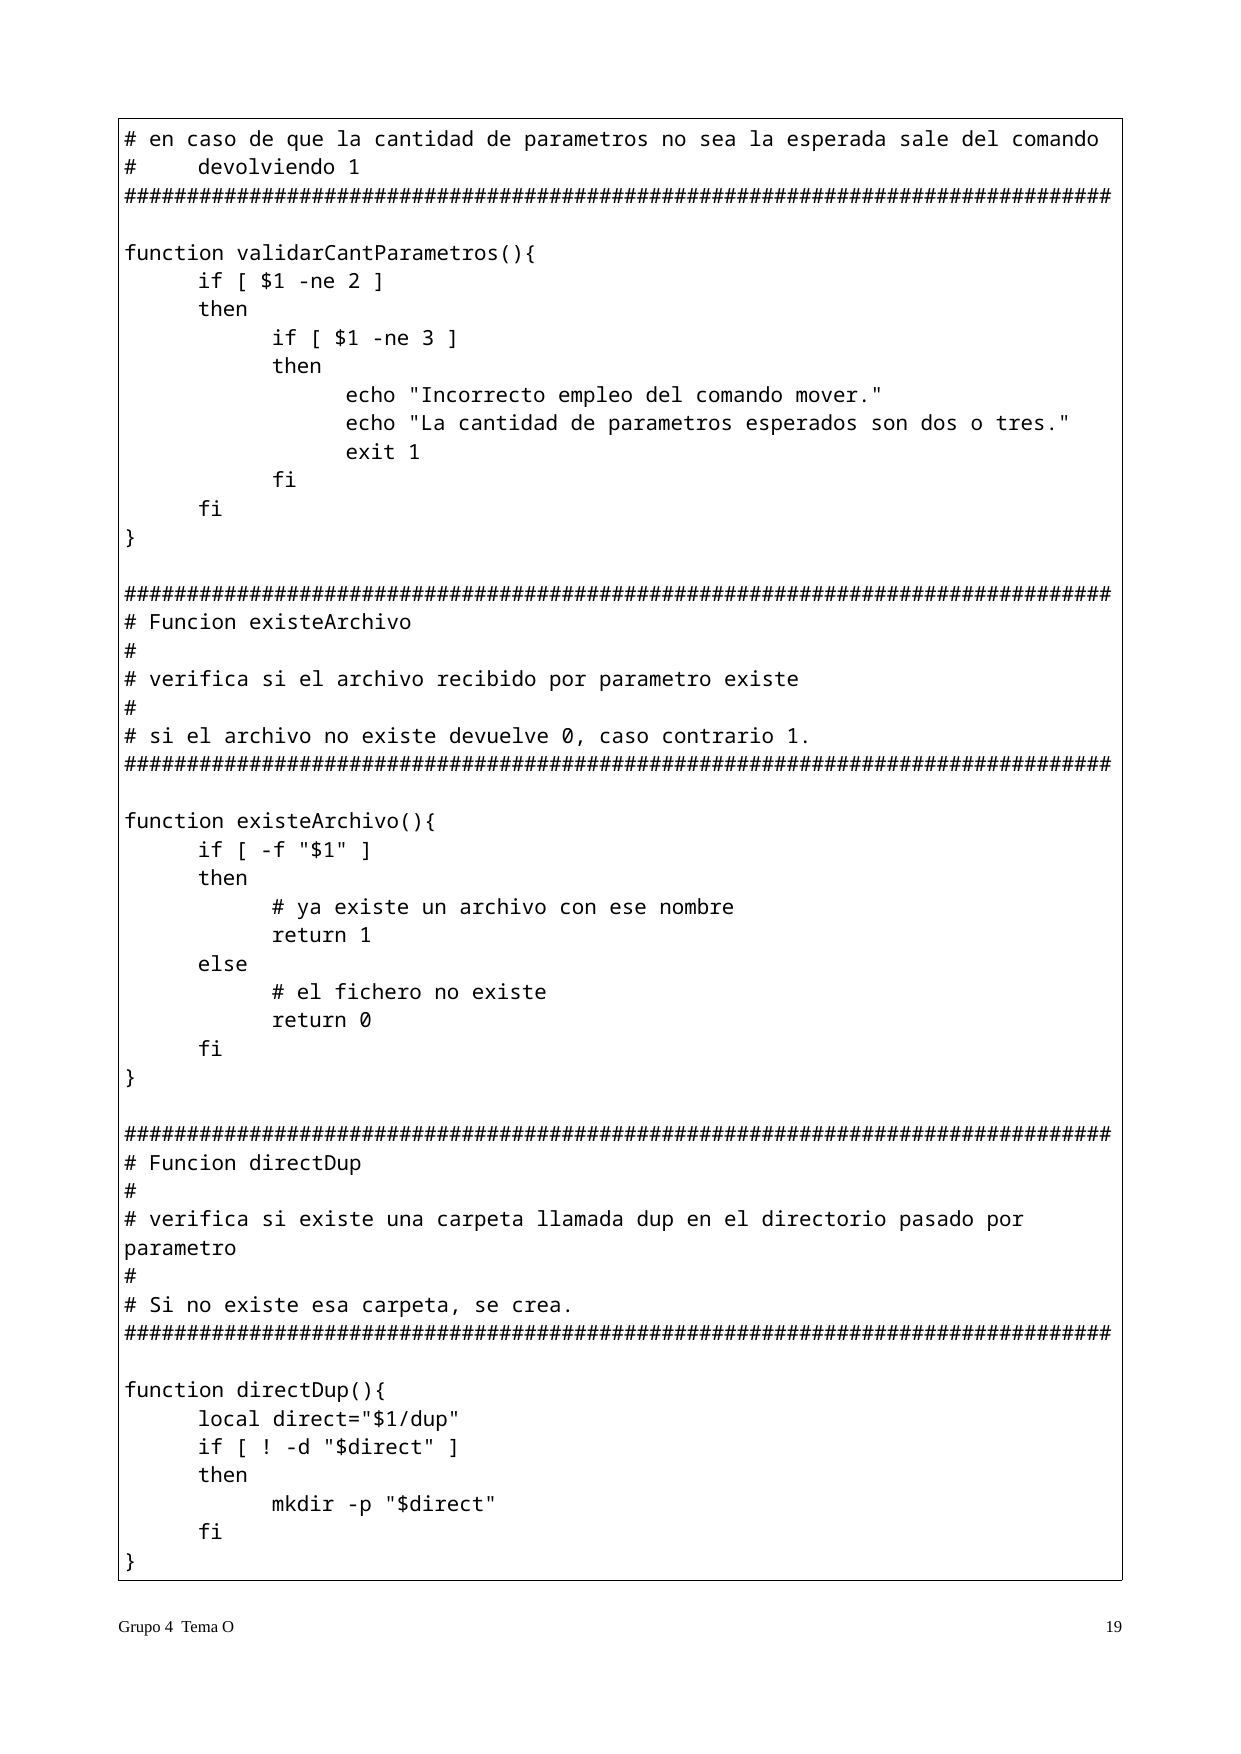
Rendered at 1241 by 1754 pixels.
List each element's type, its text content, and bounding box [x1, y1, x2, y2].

table_header # en caso de que la cantidad de parametros no sea la esperada sale del comando # devolviendo 1 ############################################################################### function validarCantParametros(){ if [ $1 -ne 2 ] then if [ $1 -ne 3 ] then echo "Incorrecto empleo del comando mover." echo "La cantidad de parametros esperados son dos o tres." exit 1 fi fi } ############################################################################### # Funcion existeArchivo # # verifica si el archivo recibido por parametro existe # # si el archivo no existe devuelve 0, caso contrario 1. ############################################################################### function existeArchivo(){ if [ -f "$1" ] then # ya existe un archivo con ese nombre return 1 else # el fichero no existe return 0 fi } ############################################################################### # Funcion directDup # # verifica si existe una carpeta llamada dup en el directorio pasado por parametro # # Si no existe esa carpeta, se crea. ############################################################################### function directDup(){ local direct="$1/dup" if [ ! -d "$direct" ] then mkdir -p "$direct" fi } [119, 119, 1122, 1580]
